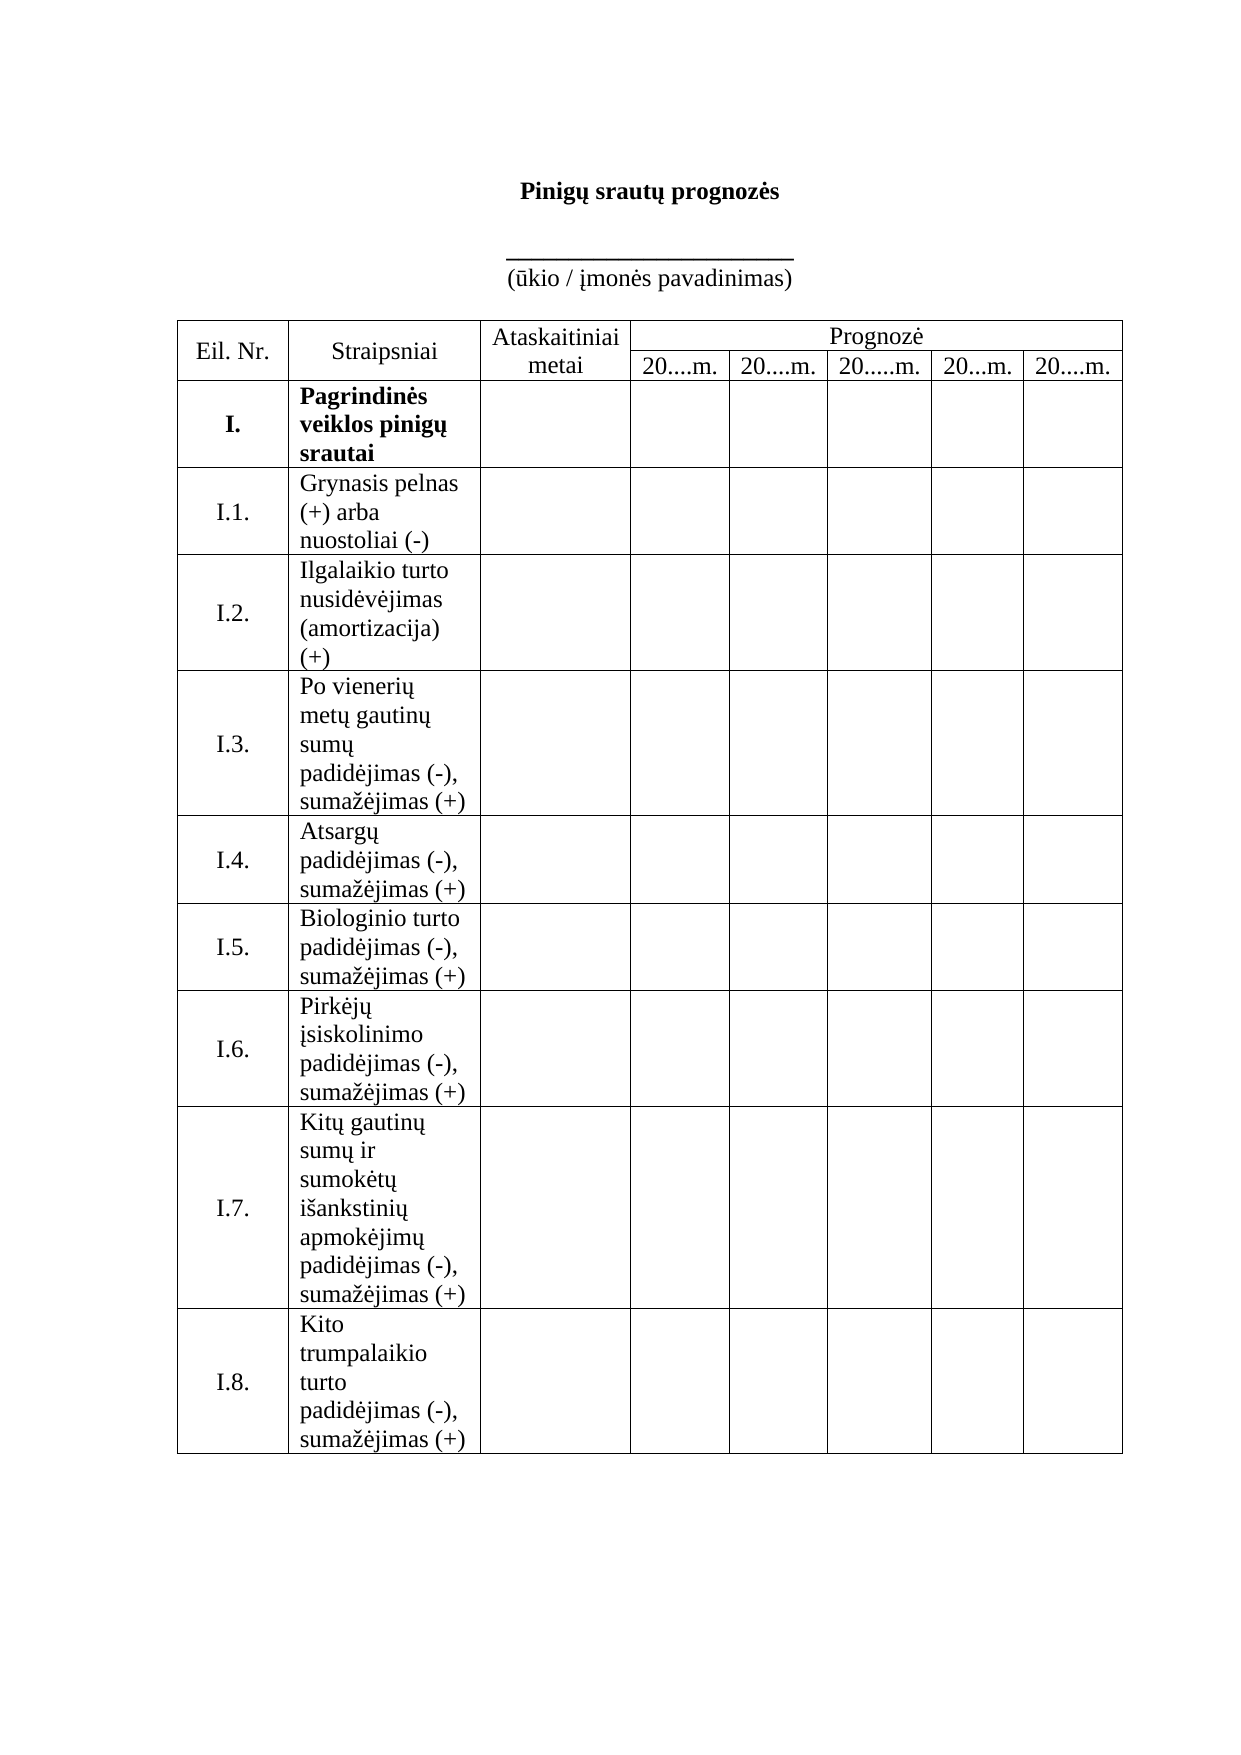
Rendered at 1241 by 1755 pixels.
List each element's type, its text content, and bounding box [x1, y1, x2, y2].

table_cell I.8. [178, 1309, 288, 1453]
table_cell I.5. [178, 904, 288, 990]
table_cell [631, 381, 729, 467]
table_cell I. [178, 381, 288, 467]
table_cell [481, 991, 630, 1106]
table_cell I.2. [178, 555, 288, 670]
table_cell Po vienerių metų gautinų sumų padidėjimas (-), sumažėjimas (+) [289, 671, 480, 815]
table_header Eil. Nr. [178, 321, 288, 380]
table_cell I.1. [178, 468, 288, 554]
table_cell Atsargų padidėjimas (-), sumažėjimas (+) [289, 816, 480, 902]
table_cell Kito trumpalaikio turto padidėjimas (-), sumažėjimas (+) [289, 1309, 480, 1453]
table_cell [932, 381, 1023, 467]
table_cell [932, 904, 1023, 990]
table_cell [631, 904, 729, 990]
table_cell [932, 1309, 1023, 1453]
table_cell [932, 468, 1023, 554]
table_cell [932, 671, 1023, 815]
table_cell Ilgalaikio turto nusidėvėjimas (amortizacija) (+) [289, 555, 480, 670]
table_cell I.3. [178, 671, 288, 815]
table_header Ataskaitiniai metai [481, 321, 630, 380]
table_cell [481, 1309, 630, 1453]
table_cell [828, 816, 931, 902]
table_cell [828, 904, 931, 990]
table_cell [828, 671, 931, 815]
table_cell [1024, 468, 1122, 554]
table_cell [932, 816, 1023, 902]
table_cell [828, 555, 931, 670]
table_cell [730, 816, 827, 902]
text (ūkio / įmonės pavadinimas) [177, 263, 1122, 291]
table_cell Kitų gautinų sumų ir sumokėtų išankstinių apmokėjimų padidėjimas (-), sumažėjimas (+) [289, 1107, 480, 1308]
table_cell [481, 555, 630, 670]
table_cell [1024, 555, 1122, 670]
table_cell [730, 904, 827, 990]
table_cell [1024, 904, 1122, 990]
table_cell [481, 1107, 630, 1308]
table_cell [481, 816, 630, 902]
table_cell [828, 1309, 931, 1453]
table_cell I.4. [178, 816, 288, 902]
table_cell [1024, 816, 1122, 902]
table_cell [1024, 671, 1122, 815]
table_cell I.6. [178, 991, 288, 1106]
table_cell I.7. [178, 1107, 288, 1308]
table_cell [481, 671, 630, 815]
table_cell [631, 991, 729, 1106]
table_cell [730, 671, 827, 815]
table_cell 20....m. [730, 351, 827, 380]
table_cell [828, 381, 931, 467]
table_cell 20.....m. [828, 351, 931, 380]
table_cell [730, 468, 827, 554]
table_cell Biologinio turto padidėjimas (-), sumažėjimas (+) [289, 904, 480, 990]
table_cell [631, 1107, 729, 1308]
table_cell 20....m. [631, 351, 729, 380]
table_cell [730, 991, 827, 1106]
table_header Prognozė [631, 321, 1122, 350]
table_cell [481, 468, 630, 554]
text _______________________ [177, 234, 1122, 263]
table_cell [932, 1107, 1023, 1308]
table_header Straipsniai [289, 321, 480, 380]
table_cell [828, 1107, 931, 1308]
table_cell 20...m. [932, 351, 1023, 380]
table_cell [631, 816, 729, 902]
table_cell [730, 381, 827, 467]
table_cell Pagrindinės veiklos pinigų srautai [289, 381, 480, 467]
table_cell [828, 468, 931, 554]
table_cell [1024, 991, 1122, 1106]
table_cell Grynasis pelnas (+) arba nuostoliai (-) [289, 468, 480, 554]
table_cell [631, 671, 729, 815]
table_cell [481, 904, 630, 990]
table_cell Pirkėjų įsiskolinimo padidėjimas (-), sumažėjimas (+) [289, 991, 480, 1106]
table_cell [1024, 1309, 1122, 1453]
table_cell [828, 991, 931, 1106]
table_cell [631, 1309, 729, 1453]
table_cell [730, 1107, 827, 1308]
table_cell [1024, 1107, 1122, 1308]
table_cell [730, 555, 827, 670]
table_cell [631, 555, 729, 670]
text Pinigų srautų prognozės [177, 176, 1122, 205]
table_cell [932, 555, 1023, 670]
table_cell 20....m. [1024, 351, 1122, 380]
table_cell [730, 1309, 827, 1453]
table_cell [932, 991, 1023, 1106]
table_cell [1024, 381, 1122, 467]
table_cell [481, 381, 630, 467]
table_cell [631, 468, 729, 554]
